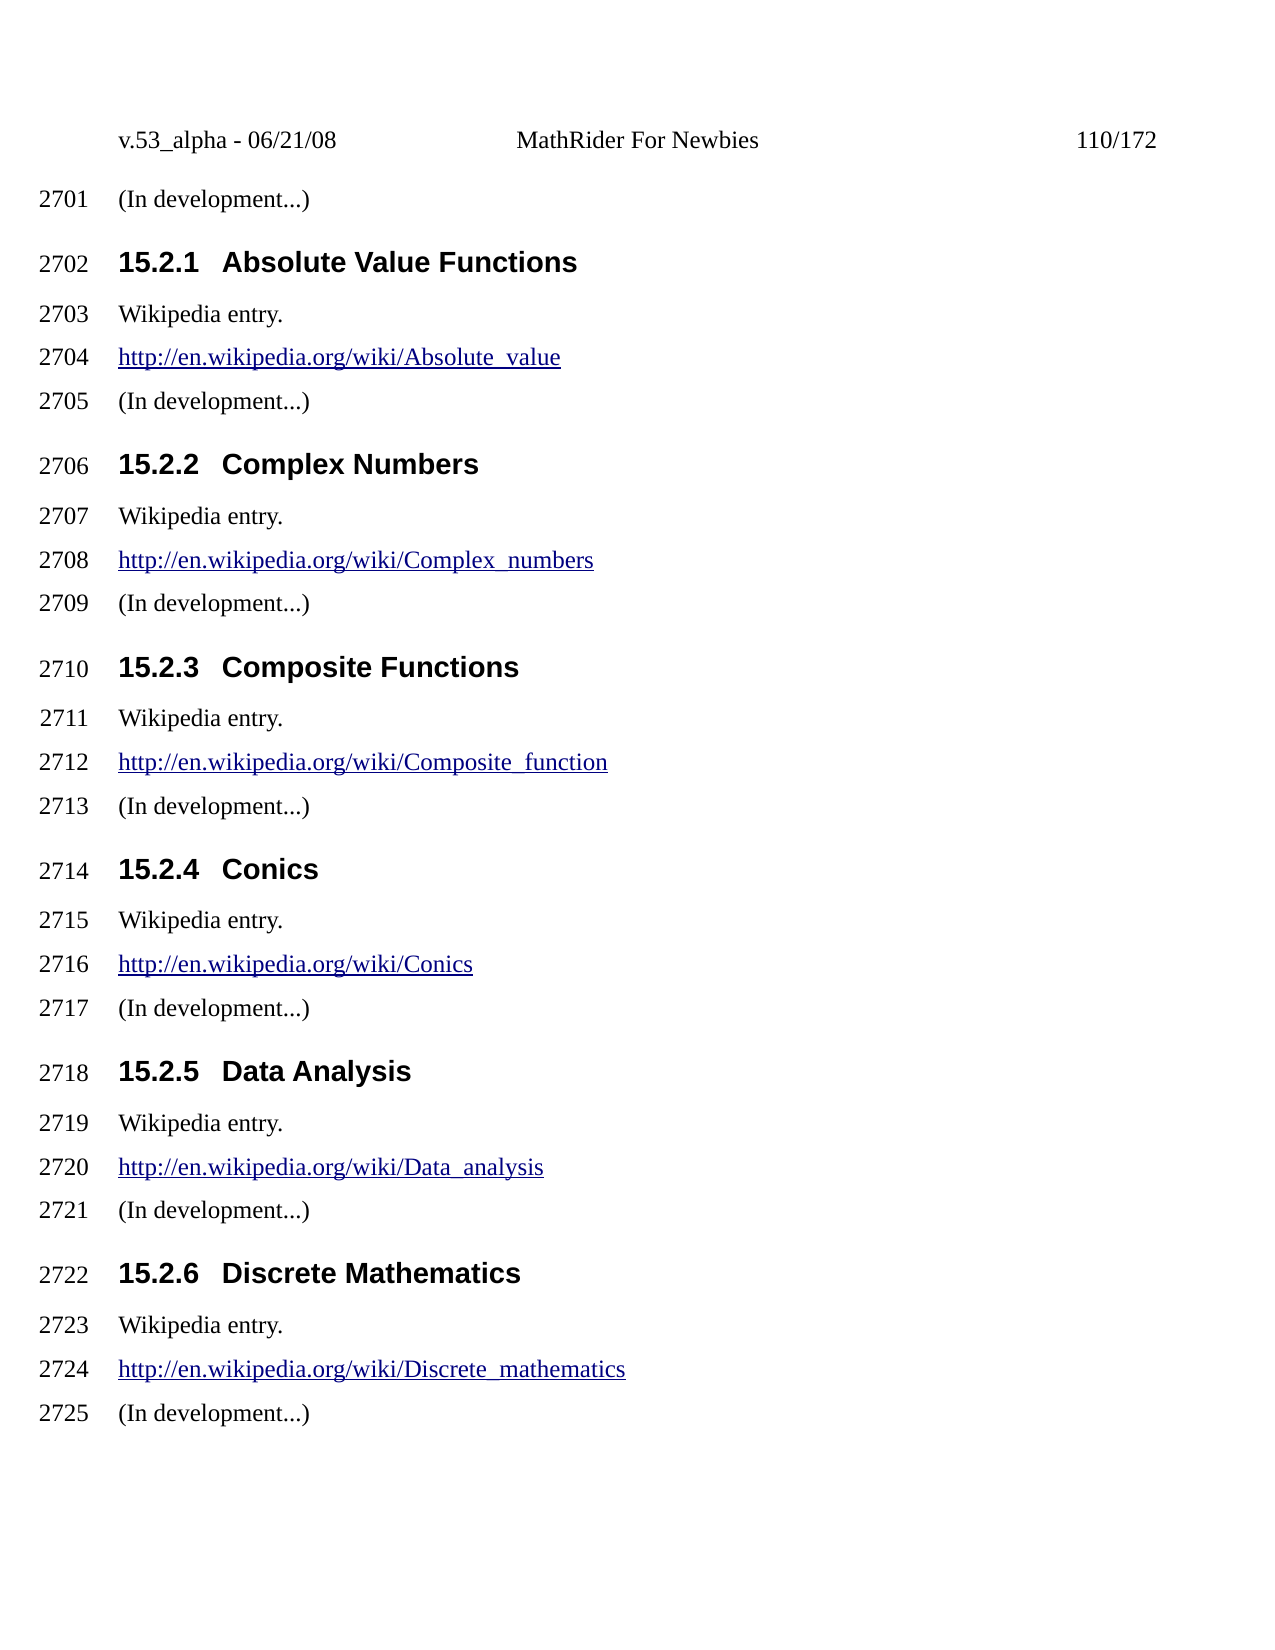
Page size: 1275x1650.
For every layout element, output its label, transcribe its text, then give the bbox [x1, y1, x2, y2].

text http://en.wikipedia.org/wiki/Absolute_value [118, 342, 1157, 371]
text Wikipedia entry. [118, 703, 1157, 732]
text http://en.wikipedia.org/wiki/Data_analysis [118, 1152, 1157, 1180]
text (In development...) [118, 1195, 1157, 1224]
subtitle Discrete Mathematics [118, 1257, 1157, 1290]
text http://en.wikipedia.org/wiki/Conics [118, 949, 1157, 978]
text (In development...) [118, 588, 1157, 617]
text http://en.wikipedia.org/wiki/Complex_numbers [118, 545, 1157, 573]
text Wikipedia entry. [118, 1108, 1157, 1137]
text (In development...) [118, 993, 1157, 1022]
text Wikipedia entry. [118, 1310, 1157, 1339]
text Wikipedia entry. [118, 906, 1157, 934]
text (In development...) [118, 184, 1157, 213]
subtitle Absolute Value Functions [118, 245, 1157, 279]
subtitle Conics [118, 852, 1157, 886]
text http://en.wikipedia.org/wiki/Discrete_mathematics [118, 1354, 1157, 1383]
text (In development...) [118, 791, 1157, 819]
text http://en.wikipedia.org/wiki/Composite_function [118, 747, 1157, 776]
text (In development...) [118, 1398, 1157, 1426]
text Wikipedia entry. [118, 501, 1157, 530]
text (In development...) [118, 386, 1157, 415]
subtitle Complex Numbers [118, 447, 1157, 481]
subtitle Data Analysis [118, 1054, 1157, 1088]
subtitle Composite Functions [118, 650, 1157, 683]
text Wikipedia entry. [118, 299, 1157, 327]
